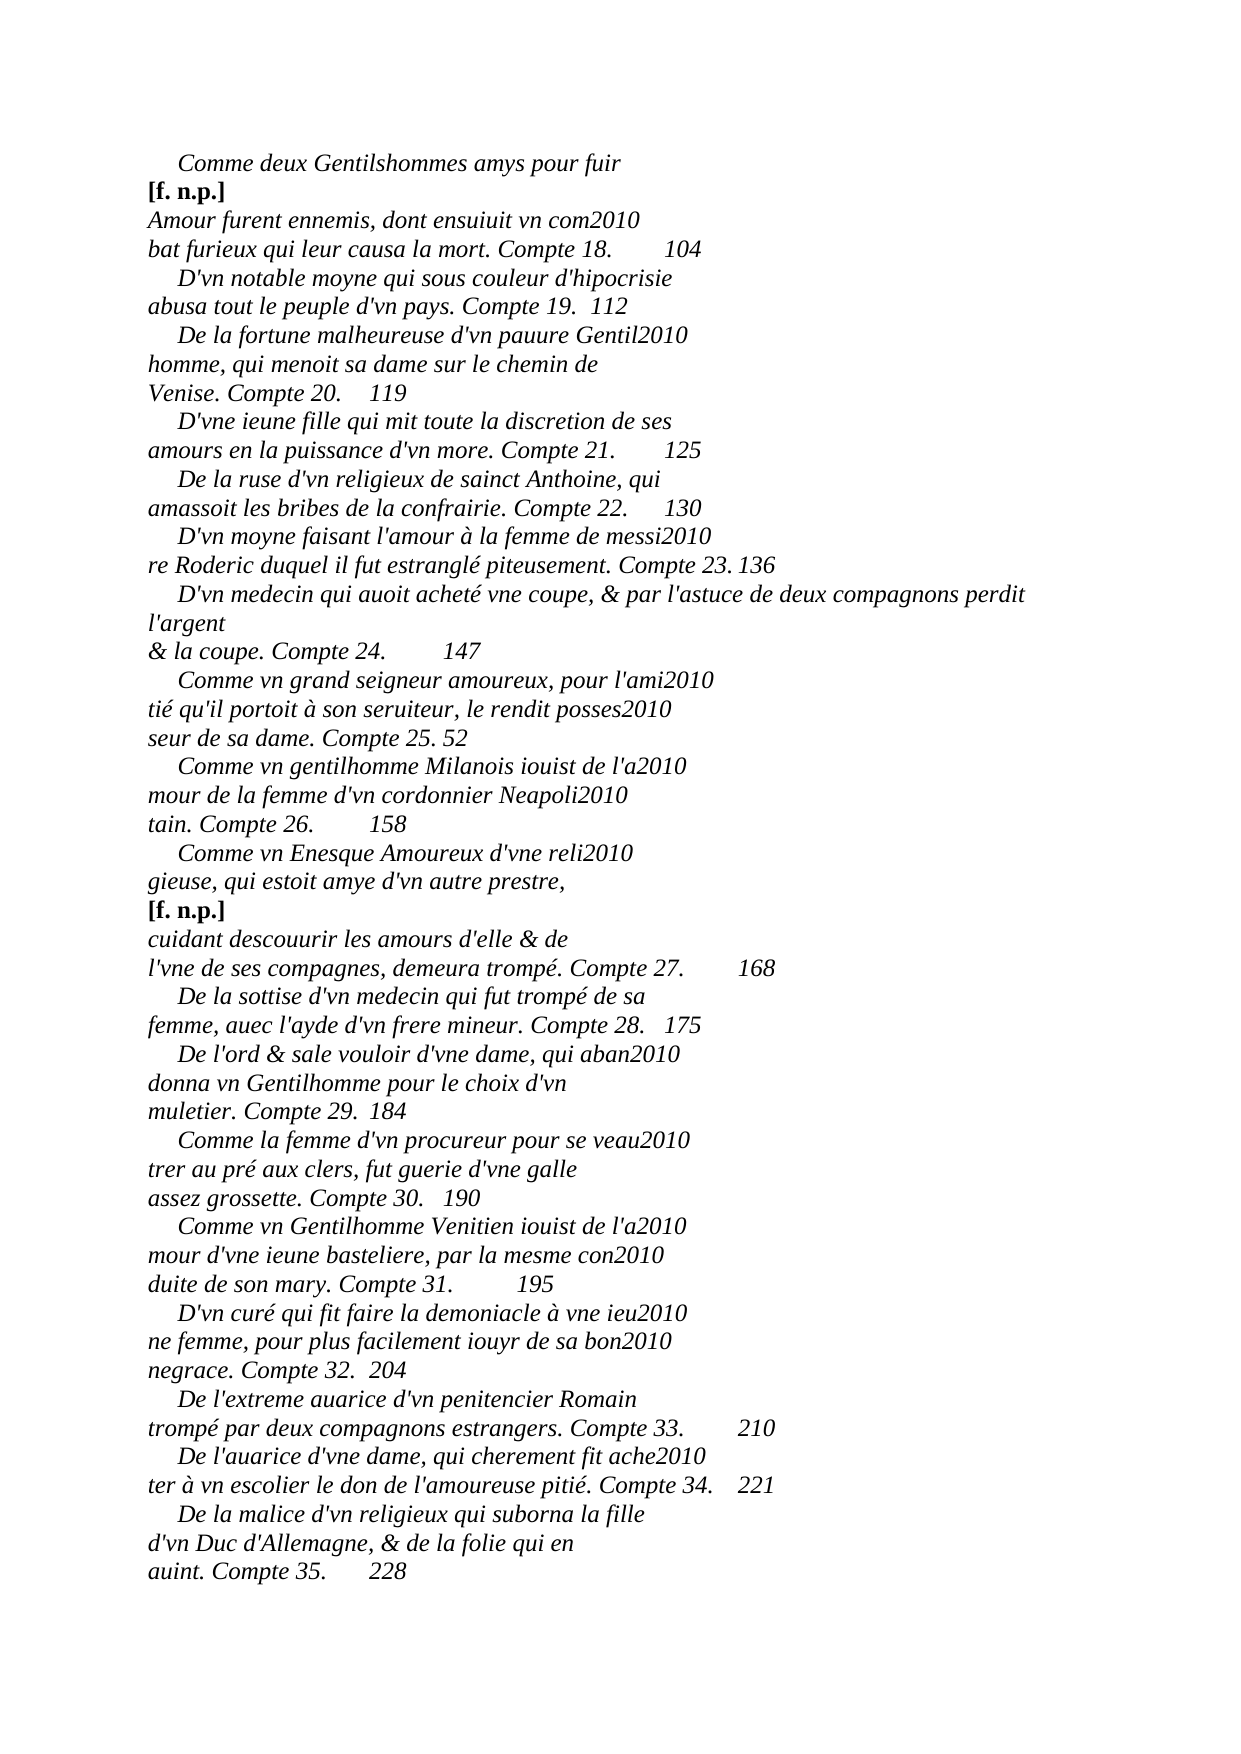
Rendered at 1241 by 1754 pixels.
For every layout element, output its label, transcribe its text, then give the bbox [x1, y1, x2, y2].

text Comme deux Gentilshommes amys pour fuir [f. n.p.] Amour furent ennemis, dont ensuiuit vn com2010 bat furieux qui leur causa la mort. Compte 18. 104 [148, 148, 1093, 263]
text De l'auarice d'vne dame, qui cherement fit ache2010 ter à vn escolier le don de l'amoureuse pitié. Compte 34. 221 [148, 1441, 1093, 1499]
text D'vn moyne faisant l'amour à la femme de messi2010 re Roderic duquel il fut estranglé piteusement. Compte 23. 136 [148, 521, 1093, 579]
text De la malice d'vn religieux qui suborna la fille d'vn Duc d'Allemagne, & de la folie qui en auint. Compte 35. 228 [148, 1499, 1093, 1585]
text D'vne ieune fille qui mit toute la discretion de ses amours en la puissance d'vn more. Compte 21. 125 [148, 406, 1093, 464]
text De la ruse d'vn religieux de sainct Anthoine, qui amassoit les bribes de la confrairie. Compte 22. 130 [148, 464, 1093, 521]
text Comme la femme d'vn procureur pour se veau2010 trer au pré aux clers, fut guerie d'vne galle assez grossette. Compte 30. 190 [148, 1125, 1093, 1211]
text Comme vn Gentilhomme Venitien iouist de l'a2010 mour d'vne ieune basteliere, par la mesme con2010 duite de son mary. Compte 31. 195 [148, 1211, 1093, 1298]
text De l'ord & sale vouloir d'vne dame, qui aban2010 donna vn Gentilhomme pour le choix d'vn muletier. Compte 29. 184 [148, 1039, 1093, 1125]
text Comme vn grand seigneur amoureux, pour l'ami2010 tié qu'il portoit à son seruiteur, le rendit posses2010 seur de sa dame. Compte 25. 52 [148, 665, 1093, 751]
text Comme vn gentilhomme Milanois iouist de l'a2010 mour de la femme d'vn cordonnier Neapoli2010 tain. Compte 26. 158 [148, 751, 1093, 838]
text De la sottise d'vn medecin qui fut trompé de sa femme, auec l'ayde d'vn frere mineur. Compte 28. 175 [148, 981, 1093, 1039]
text D'vn notable moyne qui sous couleur d'hipocrisie abusa tout le peuple d'vn pays. Compte 19. 112 [148, 263, 1093, 320]
text De la fortune malheureuse d'vn pauure Gentil2010 homme, qui menoit sa dame sur le chemin de Venise. Compte 20. 119 [148, 320, 1093, 406]
text D'vn curé qui fit faire la demoniacle à vne ieu2010 ne femme, pour plus facilement iouyr de sa bon2010 negrace. Compte 32. 204 [148, 1298, 1093, 1384]
text Comme vn Enesque Amoureux d'vne reli2010 gieuse, qui estoit amye d'vn autre prestre, [f. n.p.] cuidant descouurir les amours d'elle & de l'vne de ses compagnes, demeura trompé. Compte 27. 168 [148, 838, 1093, 981]
text D'vn medecin qui auoit acheté vne coupe, & par l'astuce de deux compagnons perdit l'argent & la coupe. Compte 24. 147 [148, 579, 1093, 665]
text De l'extreme auarice d'vn penitencier Romain trompé par deux compagnons estrangers. Compte 33. 210 [148, 1384, 1093, 1441]
